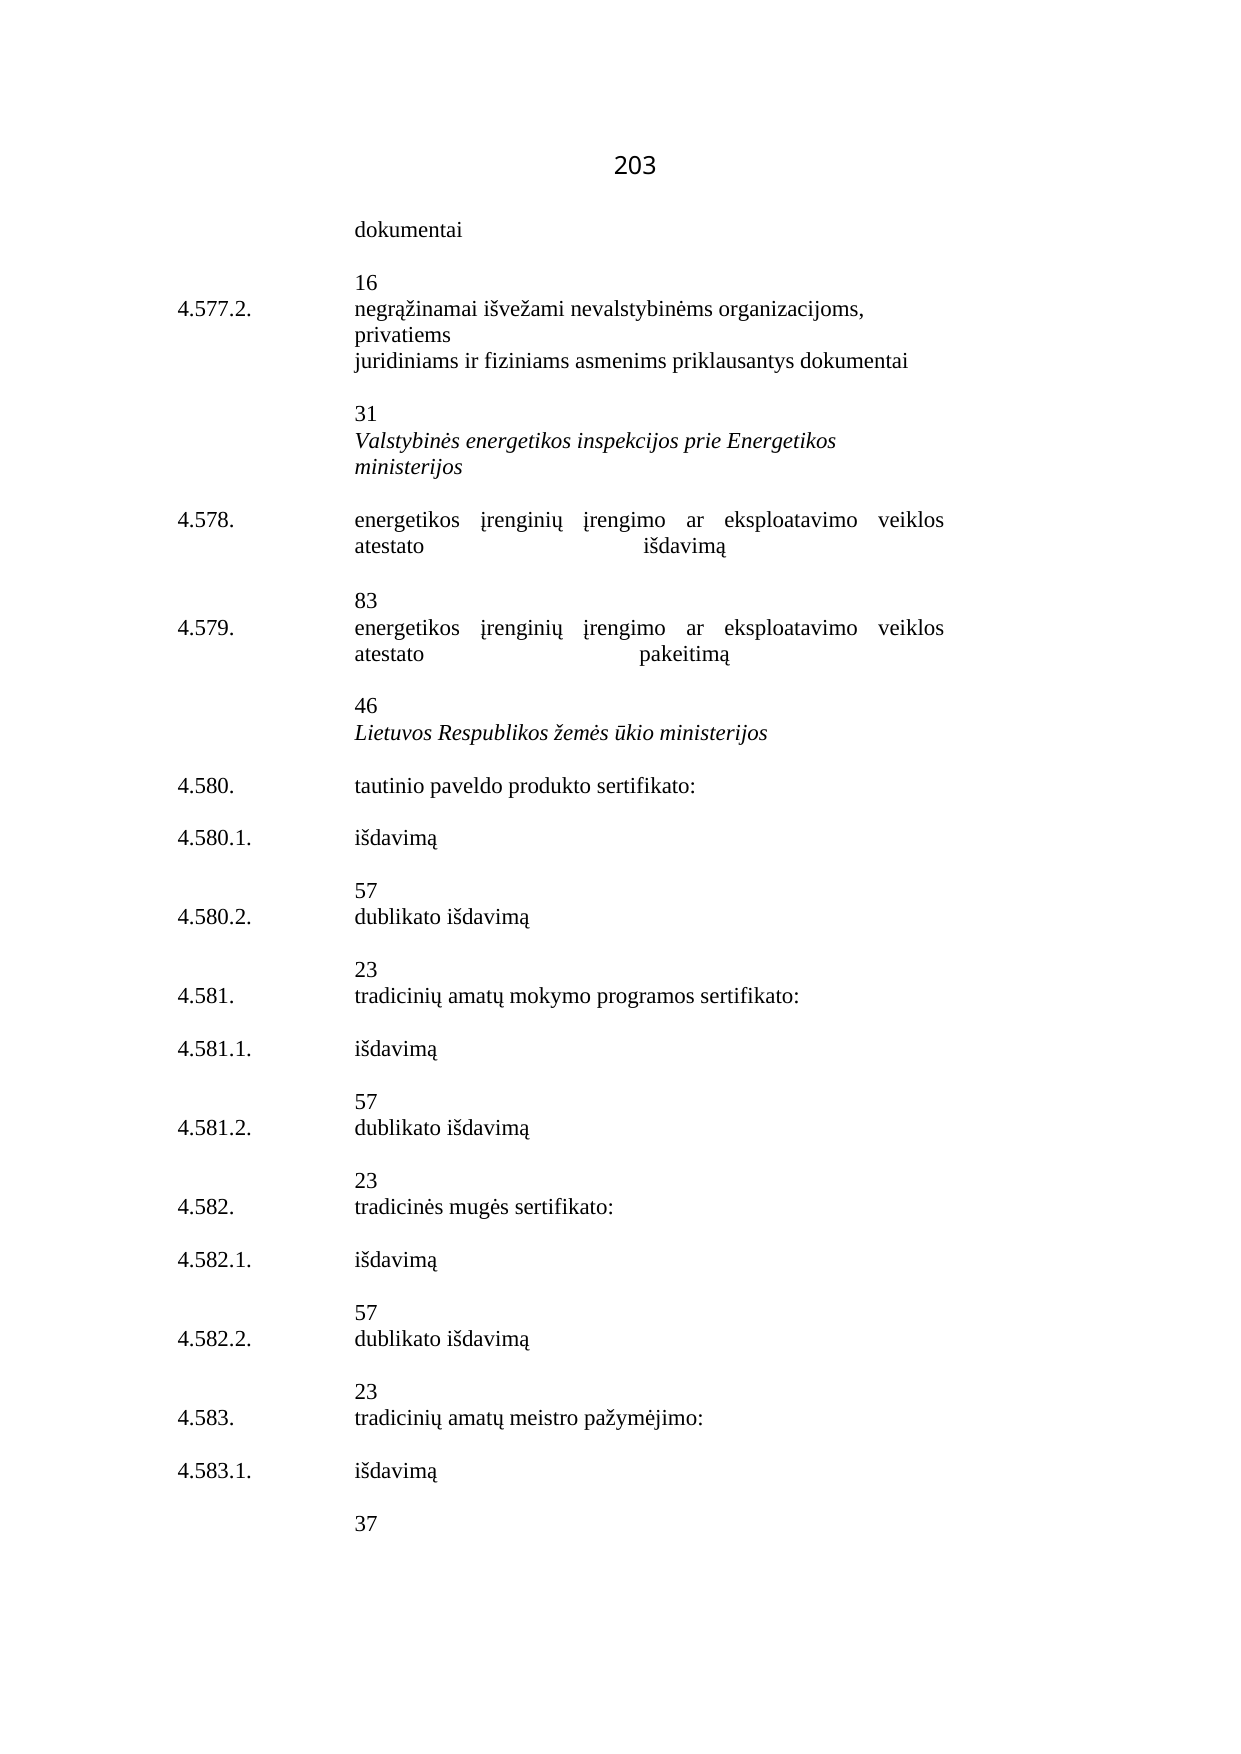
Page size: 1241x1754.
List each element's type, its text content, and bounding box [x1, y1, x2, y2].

text 4.581.2. dublikato išdavimą 23 [177, 1114, 945, 1193]
text dokumentai 16 [354, 216, 945, 295]
text 4.583. tradicinių amatų meistro pažymėjimo: [177, 1404, 945, 1457]
text 4.580. tautinio paveldo produkto sertifikato: [177, 772, 945, 824]
text 4.582. tradicinės mugės sertifikato: [177, 1193, 945, 1246]
text juridiniams ir fiziniams asmenims priklausantys dokumentai 31 [354, 348, 945, 427]
text Valstybinės energetikos inspekcijos prie Energetikos ministerijos [354, 427, 945, 506]
text 4.582.1. išdavimą 57 [177, 1246, 945, 1325]
text 4.581.1. išdavimą 57 [177, 1035, 945, 1114]
text 4.577.2. negrąžinamai išvežami nevalstybinėms organizacijoms, privatiems [177, 295, 945, 348]
text 4.580.2. dublikato išdavimą 23 [177, 903, 945, 982]
text 4.581. tradicinių amatų mokymo programos sertifikato: [177, 982, 945, 1035]
text 4.580.1. išdavimą 57 [177, 824, 945, 903]
text Lietuvos Respublikos žemės ūkio ministerijos [354, 719, 945, 772]
text 4.579. energetikos įrenginių įrengimo ar eksploatavimo veiklos atestato pakeitimą 46 [177, 613, 945, 719]
text 4.578. energetikos įrenginių įrengimo ar eksploatavimo veiklos atestato išdavimą 83 [177, 506, 945, 613]
text 4.582.2. dublikato išdavimą 23 [177, 1325, 945, 1404]
text 4.583.1. išdavimą 37 [177, 1457, 945, 1536]
